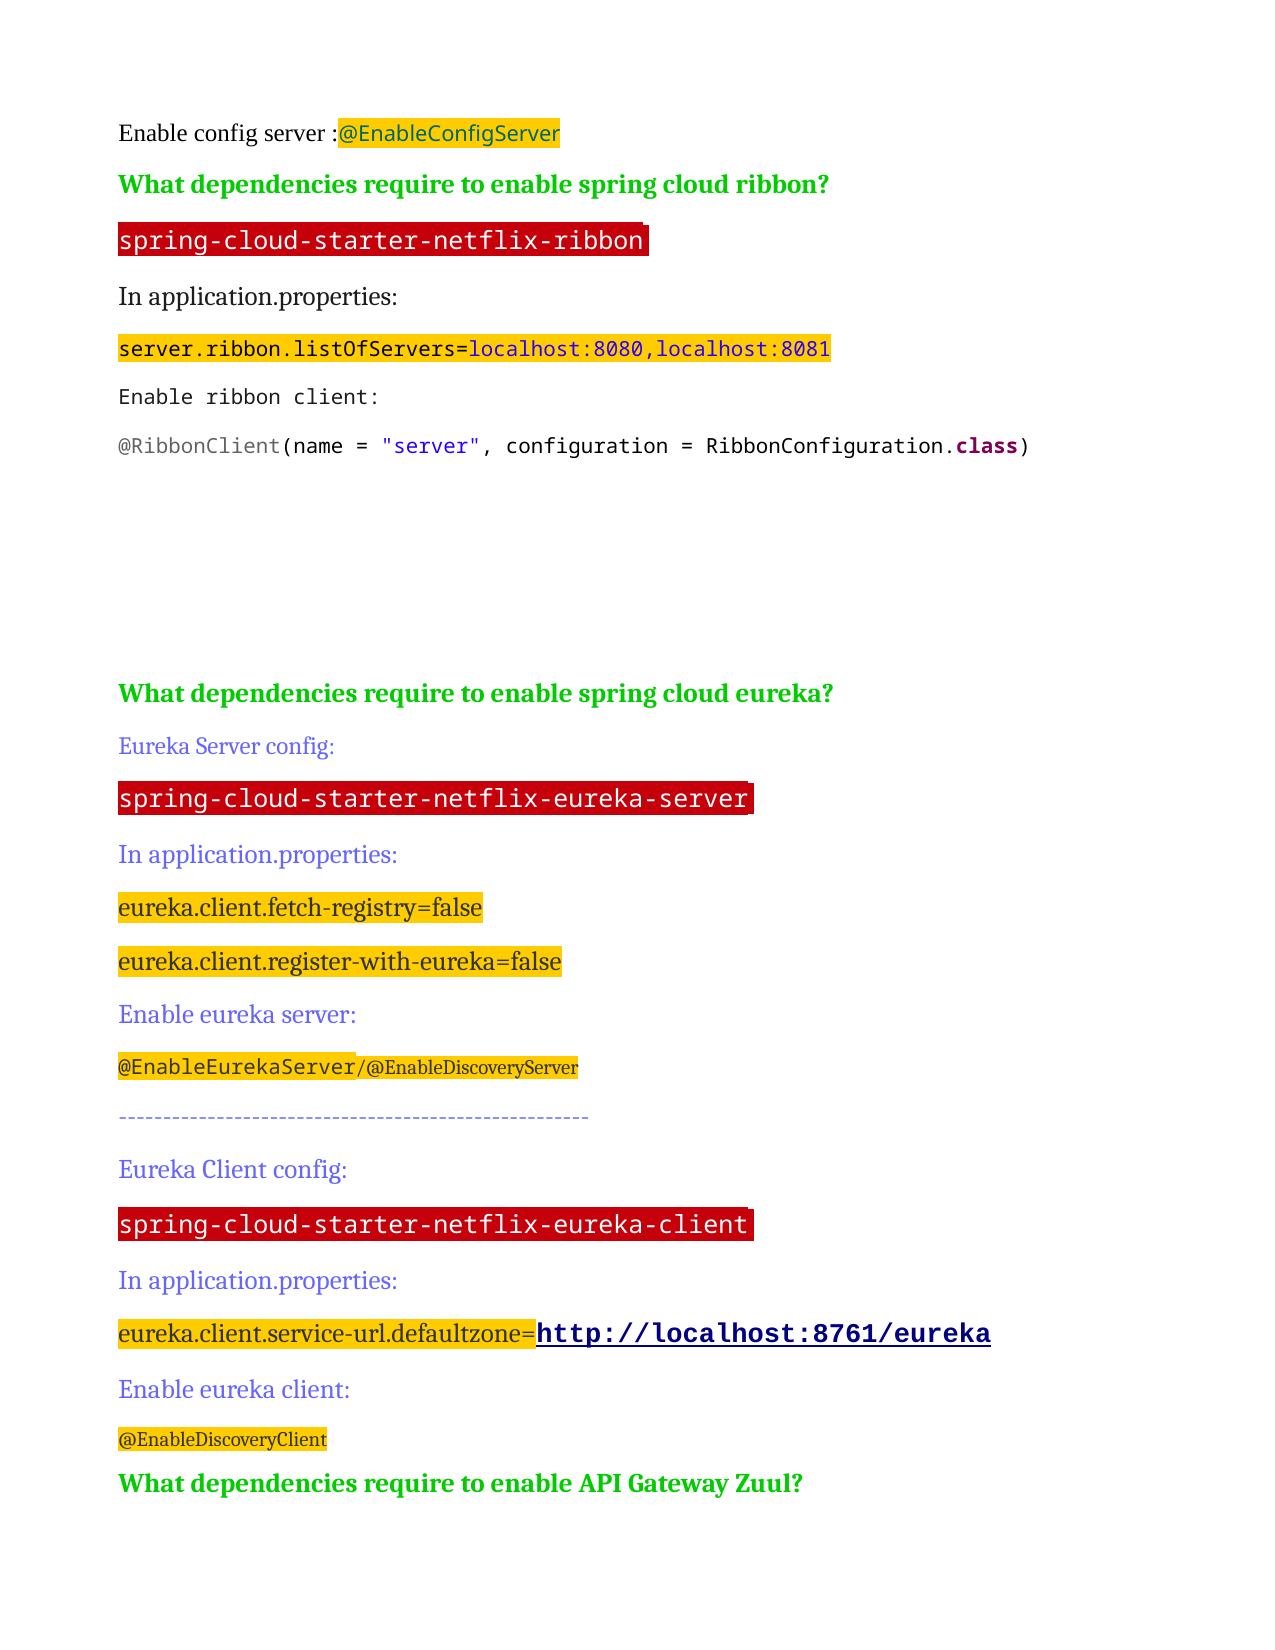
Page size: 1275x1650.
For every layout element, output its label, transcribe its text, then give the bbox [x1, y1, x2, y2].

text @RibbonClient(name = "server", configuration = RibbonConfiguration.class) [118, 431, 1157, 459]
text spring-cloud-starter-netflix-eureka-client [118, 1207, 1157, 1241]
text Enable config server :@EnableConfigServer [118, 118, 1157, 148]
text In application.properties: [118, 839, 1157, 870]
text spring-cloud-starter-netflix-ribbon [118, 222, 1157, 256]
text What dependencies require to enable spring cloud eureka? [118, 678, 1157, 710]
text Enable eureka client: [118, 1374, 1157, 1405]
text Eureka Client config: [118, 1154, 1157, 1185]
text @EnableDiscoveryClient [118, 1427, 1157, 1451]
text ----------------------------------------------------- [118, 1101, 1157, 1132]
text In application.properties: [118, 281, 1157, 312]
text eureka.client.fetch-registry=false [118, 892, 1157, 923]
text What dependencies require to enable spring cloud ribbon? [118, 169, 1157, 200]
text Eureka Server config: [118, 732, 1157, 761]
text Enable eureka server: [118, 999, 1157, 1030]
text In application.properties: [118, 1265, 1157, 1296]
text eureka.client.register-with-eureka=false [118, 946, 1157, 977]
text eureka.client.service-url.defaultzone=http://localhost:8761/eureka [118, 1318, 1157, 1351]
text What dependencies require to enable API Gateway Zuul? [118, 1468, 1157, 1499]
text Enable ribbon client: [118, 382, 1157, 411]
text server.ribbon.listOfServers=localhost:8080,localhost:8081 [118, 334, 1157, 362]
text @EnableEurekaServer/@EnableDiscoveryServer [118, 1052, 1157, 1080]
text spring-cloud-starter-netflix-eureka-server [118, 781, 1157, 815]
